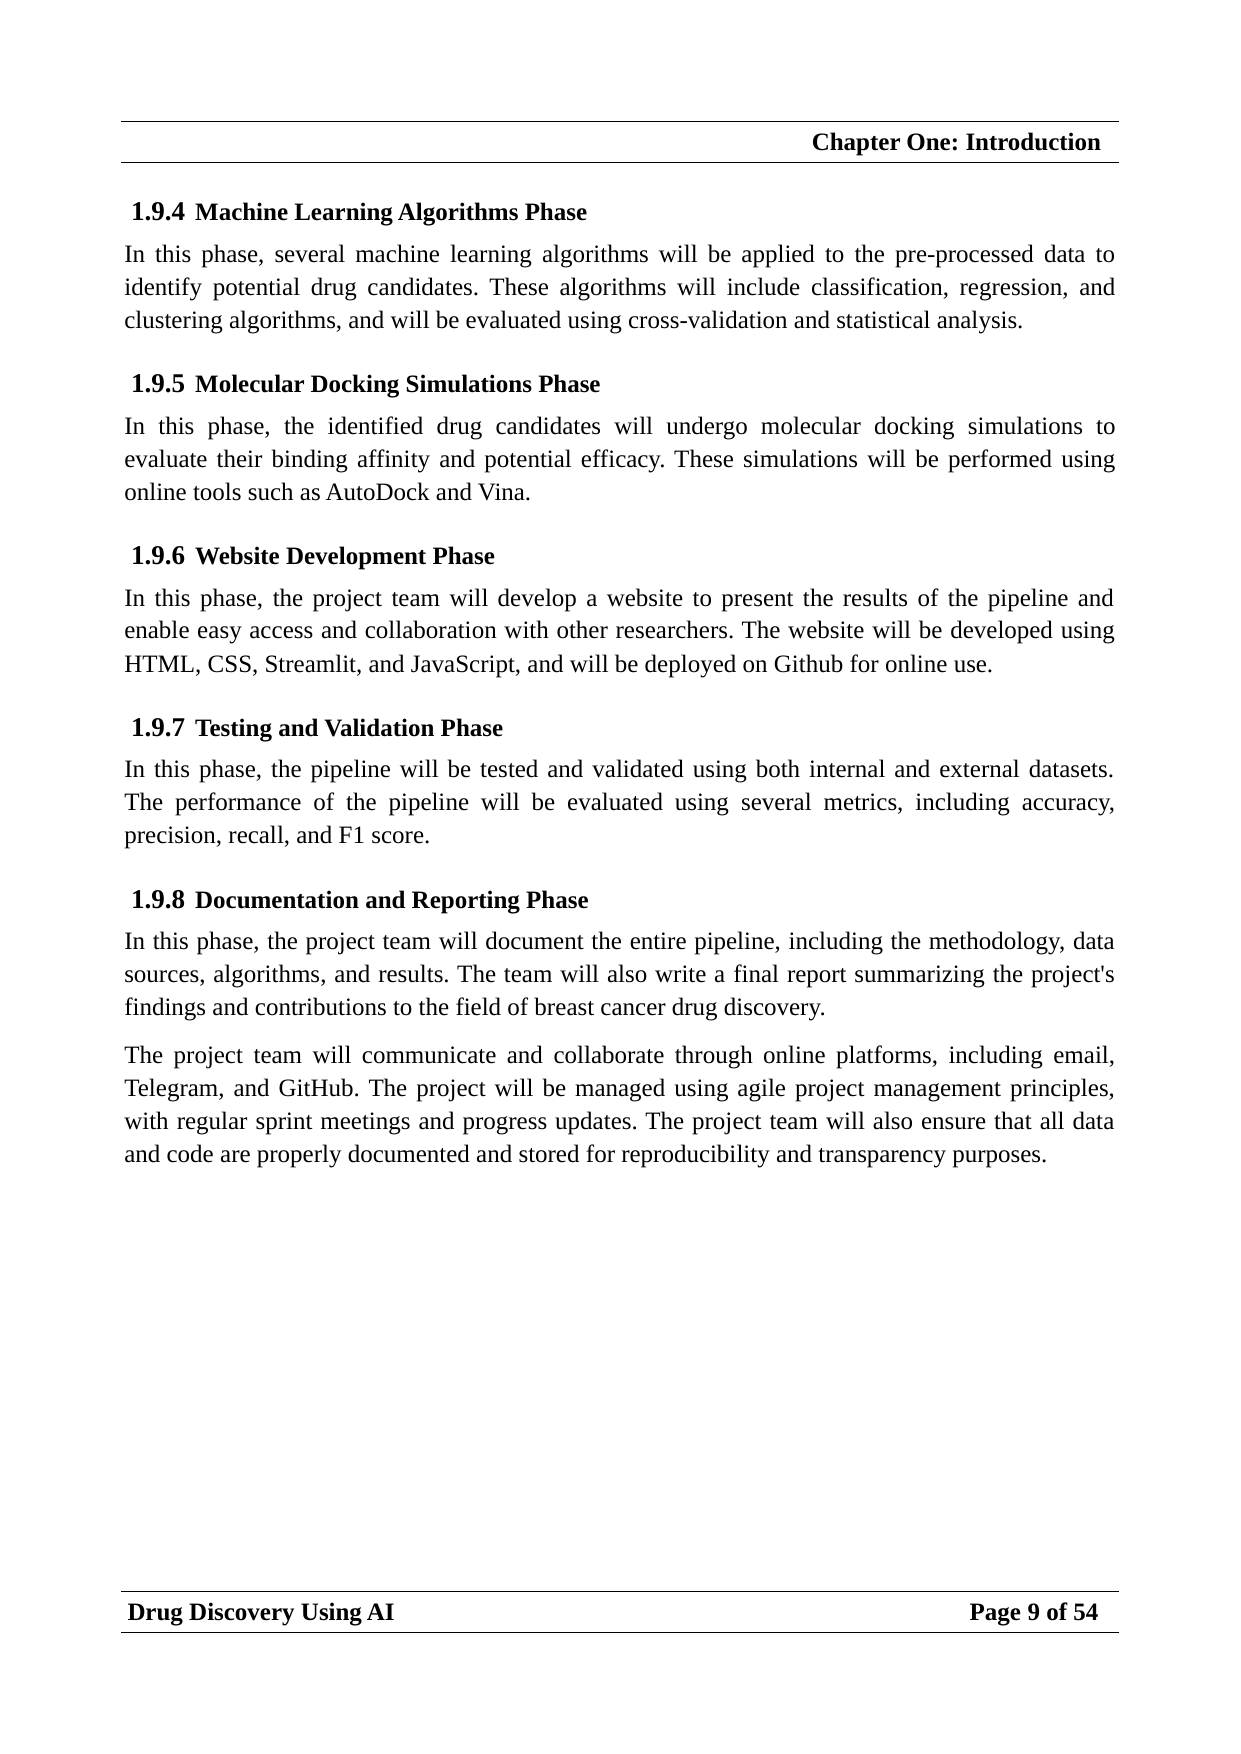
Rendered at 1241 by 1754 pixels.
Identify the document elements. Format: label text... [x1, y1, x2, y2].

subtitle Molecular Docking Simulations Phase [121, 364, 1119, 398]
text In this phase, the project team will document the entire pipeline, including the methodology, data sources, algorithms, and results. The team will also write a final report summarizing the project's findings and contributions to the field of breast cancer drug discovery. [121, 923, 1119, 1021]
subtitle Website Development Phase [121, 536, 1119, 570]
subtitle Testing and Validation Phase [121, 708, 1119, 742]
text In this phase, several machine learning algorithms will be applied to the pre-processed data to identify potential drug candidates. These algorithms will include classification, regression, and clustering algorithms, and will be evaluated using cross-validation and statistical analysis. [121, 236, 1119, 334]
text In this phase, the pipeline will be tested and validated using both internal and external datasets. The performance of the pipeline will be evaluated using several metrics, including accuracy, precision, recall, and F1 score. [121, 751, 1119, 849]
text In this phase, the project team will develop a website to present the results of the pipeline and enable easy access and collaboration with other researchers. The website will be developed using HTML, CSS, Streamlit, and JavaScript, and will be deployed on Github for online use. [121, 579, 1119, 677]
subtitle Machine Learning Algorithms Phase [121, 192, 1119, 226]
text The project team will communicate and collaborate through online platforms, including email, Telegram, and GitHub. The project will be managed using agile project management principles, with regular sprint meetings and progress updates. The project team will also ensure that all data and code are properly documented and stored for reproducibility and transparency purposes. [121, 1037, 1119, 1168]
text In this phase, the identified drug candidates will undergo molecular docking simulations to evaluate their binding affinity and potential efficacy. These simulations will be performed using online tools such as AutoDock and Vina. [121, 408, 1119, 506]
subtitle Documentation and Reporting Phase [121, 880, 1119, 914]
